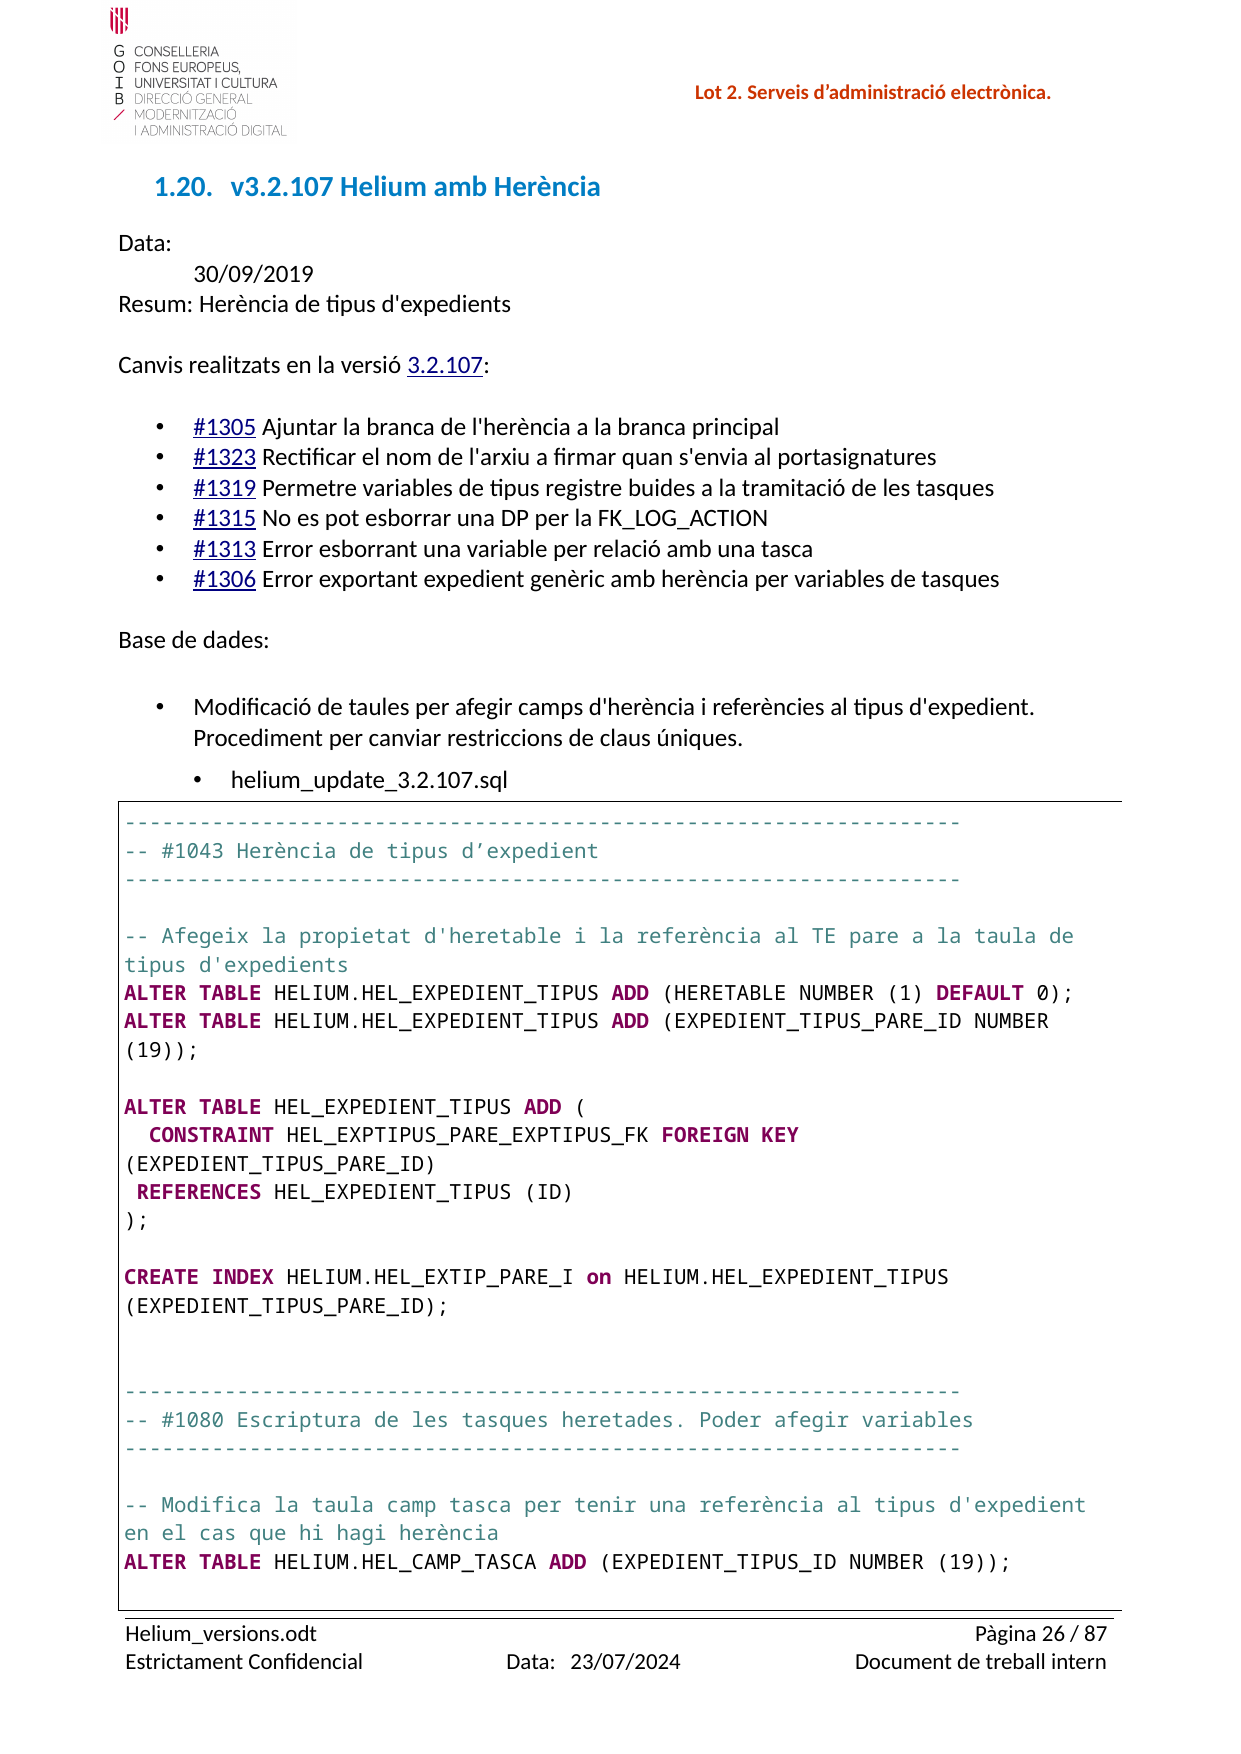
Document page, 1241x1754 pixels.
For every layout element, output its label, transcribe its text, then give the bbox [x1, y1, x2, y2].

text Base de dades: [118, 624, 1122, 655]
subtitle v3.2.107 Helium amb Herència [153, 168, 1122, 204]
text Data: [118, 228, 1122, 258]
list #1305 Ajuntar la branca de l'herència a la branca principal [156, 411, 1122, 441]
list #1319 Permetre variables de tipus registre buides a la tramitació de les tasques [156, 472, 1122, 502]
table_header ------------------------------------------------------------------- -- #1043 Herència de tipus d’expedient ------------------------------------------------------------------- -- Afegeix la propietat d'heretable i la referència al TE pare a la taula de tipus d'expedients ALTER TABLE HELIUM.HEL_EXPEDIENT_TIPUS ADD (HERETABLE NUMBER (1) DEFAULT 0); ALTER TABLE HELIUM.HEL_EXPEDIENT_TIPUS ADD (EXPEDIENT_TIPUS_PARE_ID NUMBER (19)); ALTER TABLE HEL_EXPEDIENT_TIPUS ADD ( CONSTRAINT HEL_EXPTIPUS_PARE_EXPTIPUS_FK FOREIGN KEY (EXPEDIENT_TIPUS_PARE_ID) REFERENCES HEL_EXPEDIENT_TIPUS (ID) ); CREATE INDEX HELIUM.HEL_EXTIP_PARE_I on HELIUM.HEL_EXPEDIENT_TIPUS (EXPEDIENT_TIPUS_PARE_ID); ------------------------------------------------------------------- -- #1080 Escriptura de les tasques heretades. Poder afegir variables ------------------------------------------------------------------- -- Modifica la taula camp tasca per tenir una referència al tipus d'expedient en el cas que hi hagi herència ALTER TABLE HELIUM.HEL_CAMP_TASCA ADD (EXPEDIENT_TIPUS_ID NUMBER (19)); [119, 802, 1122, 1609]
list #1306 Error exportant expedient genèric amb herència per variables de tasques [156, 563, 1122, 594]
list helium_update_3.2.107.sql [193, 764, 1122, 795]
picture [100, 0, 297, 144]
text 30/09/2019 [118, 258, 1122, 289]
list #1315 No es pot esborrar una DP per la FK_LOG_ACTION [156, 502, 1122, 533]
list #1313 Error esborrant una variable per relació amb una tasca [156, 533, 1122, 563]
text Canvis realitzats en la versió 3.2.107: [118, 350, 1122, 380]
list #1323 Rectificar el nom de l'arxiu a firmar quan s'envia al portasignatures [156, 441, 1122, 472]
text Resum: Herència de tipus d'expedients [118, 289, 1122, 319]
list Modificació de taules per afegir camps d'herència i referències al tipus d'expedient. Procediment per canviar restriccions de claus úniques. [156, 691, 1122, 752]
